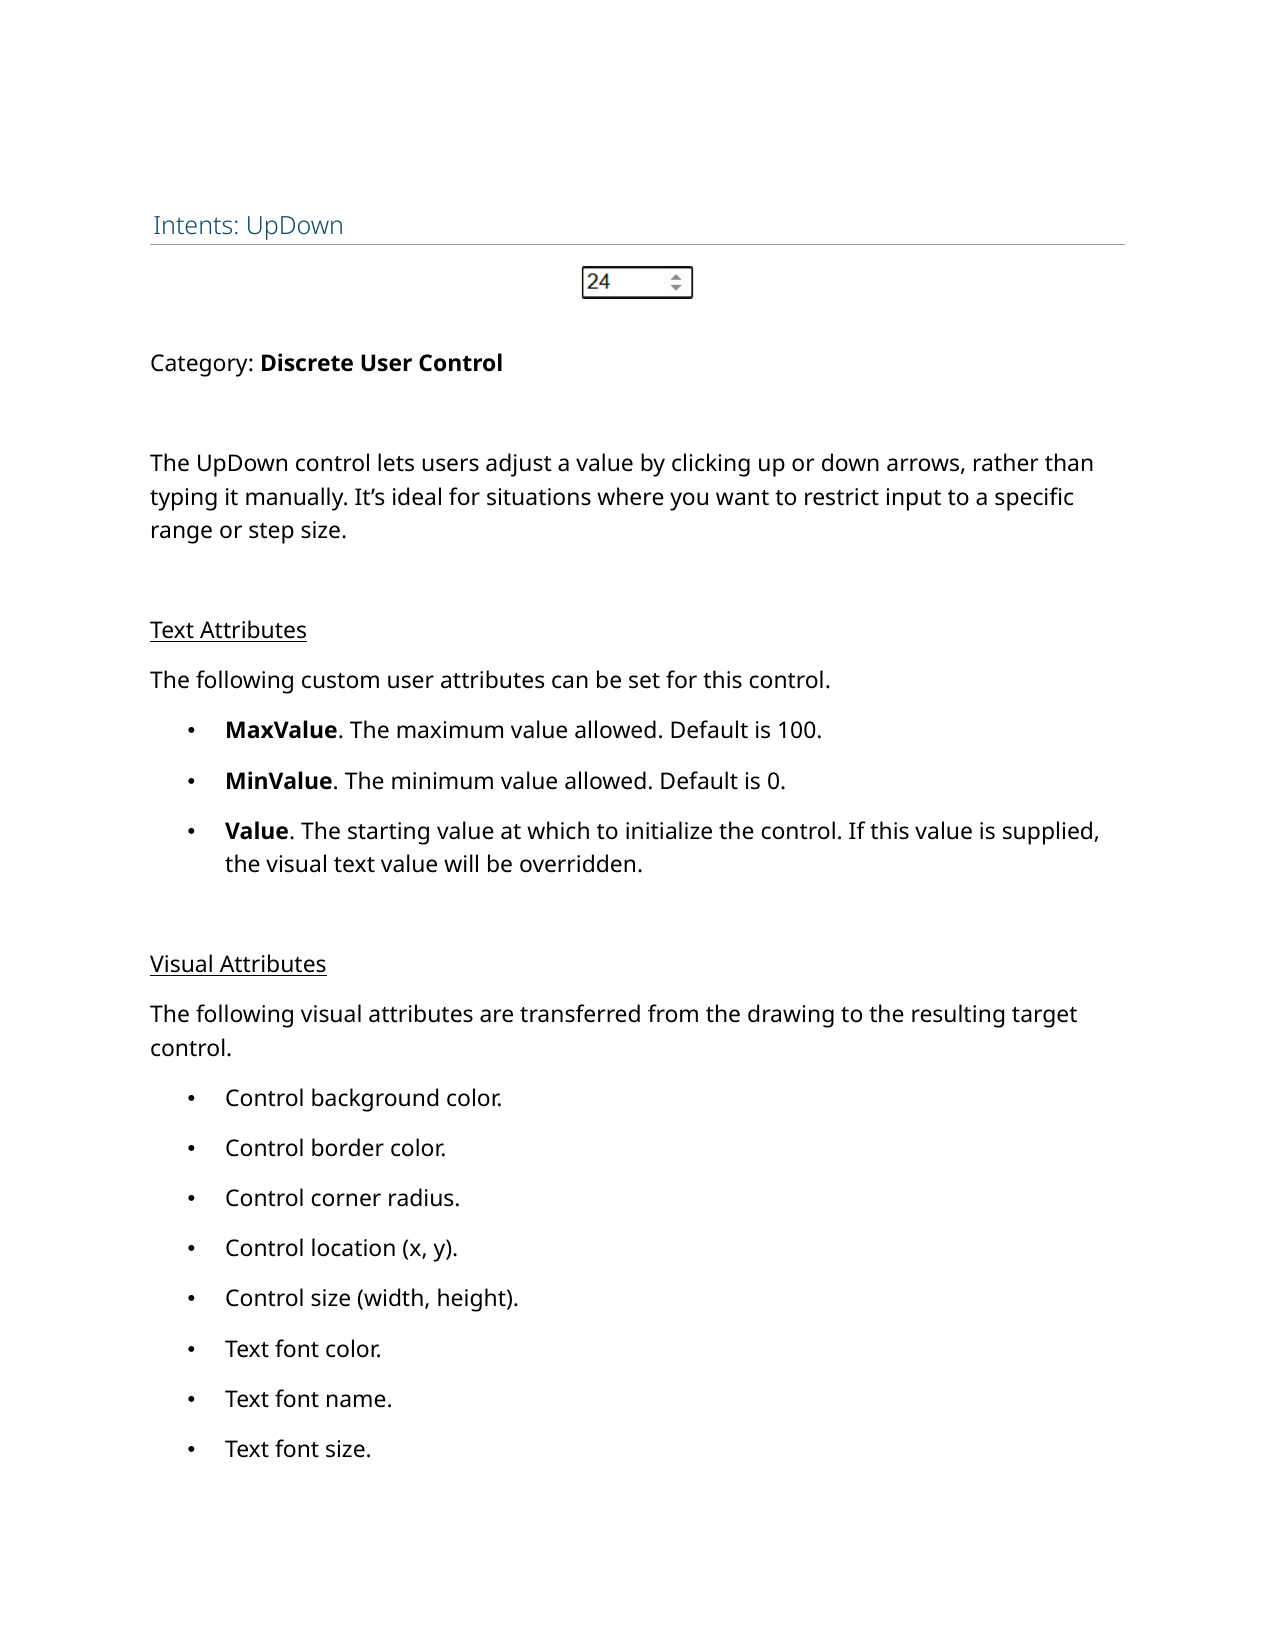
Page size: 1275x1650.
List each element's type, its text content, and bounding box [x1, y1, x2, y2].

list Value. The starting value at which to initialize the control. If this value is supplied, the visual text value will be overridden. [187, 815, 1125, 879]
list MaxValue. The maximum value allowed. Default is 100. [187, 714, 1125, 746]
text Text Attributes [150, 614, 1125, 646]
list Control border color. [187, 1132, 1125, 1163]
text The UpDown control lets users adjust a value by clicking up or down arrows, rather than typing it manually. It’s ideal for situations where you want to restrict input to a specific range or step size. [150, 447, 1125, 545]
text Visual Attributes [150, 948, 1125, 979]
subtitle Intents: UpDown [150, 204, 1125, 244]
text The following visual attributes are transferred from the drawing to the resulting target control. [150, 998, 1125, 1063]
list Control corner radius. [187, 1182, 1125, 1213]
list Text font size. [187, 1433, 1125, 1464]
list Text font name. [187, 1383, 1125, 1414]
list Text font color. [187, 1332, 1125, 1364]
list MinValue. The minimum value allowed. Default is 0. [187, 764, 1125, 796]
picture [581, 266, 694, 299]
text Category: Discrete User Control [150, 347, 1125, 378]
list Control background color. [187, 1082, 1125, 1113]
list Control location (x, y). [187, 1232, 1125, 1263]
text The following custom user attributes can be set for this control. [150, 664, 1125, 696]
list Control size (width, height). [187, 1282, 1125, 1314]
